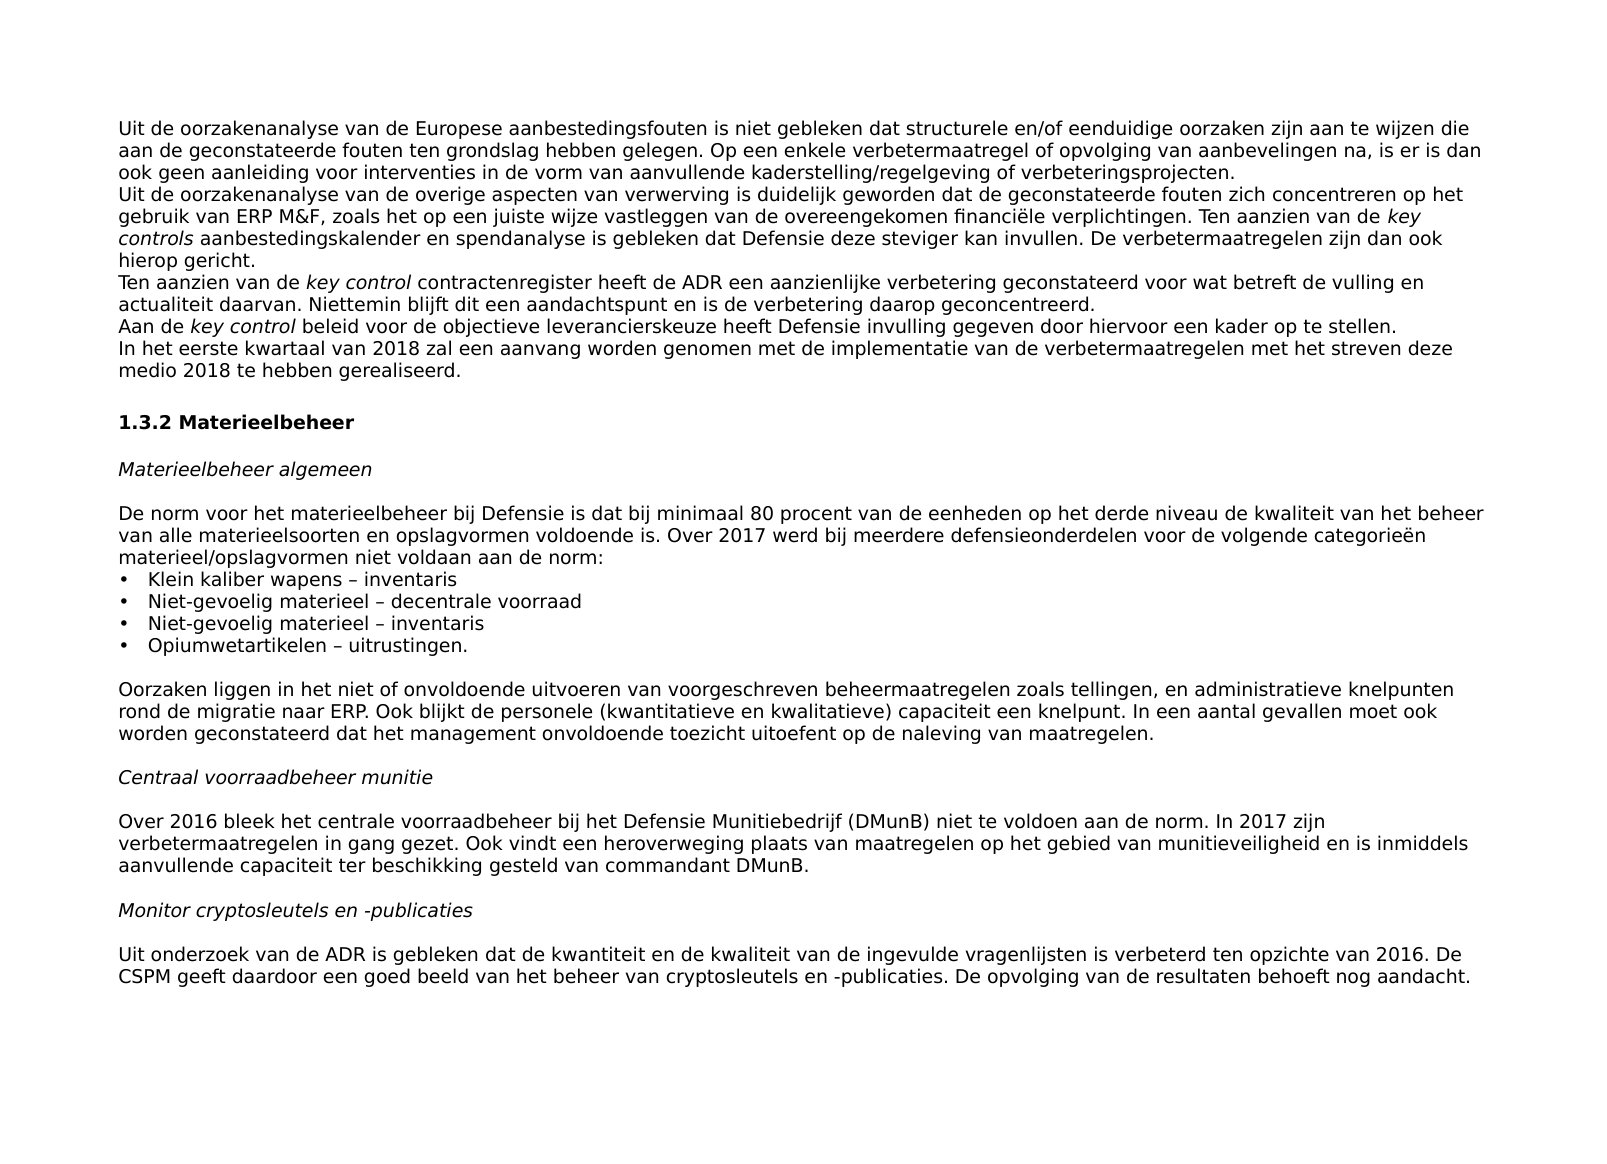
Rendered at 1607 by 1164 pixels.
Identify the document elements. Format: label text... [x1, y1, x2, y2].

text Uit de oorzakenanalyse van de overige aspecten van verwerving is duidelijk geworden dat de geconstateerde fouten zich concentreren op het gebruik van ERP M&F, zoals het op een juiste wijze vastleggen van de overeengekomen financiële verplichtingen. Ten aanzien van de key controls aanbestedingskalender en spendanalyse is gebleken dat Defensie deze steviger kan invullen. De verbetermaatregelen zijn dan ook hierop gericht. [118, 184, 1488, 272]
text Uit onderzoek van de ADR is gebleken dat de kwantiteit en de kwaliteit van de ingevulde vragenlijsten is verbeterd ten opzichte van 2016. De CSPM geeft daardoor een goed beeld van het beheer van cryptosleutels en -publicaties. De opvolging van de resultaten behoeft nog aandacht. [118, 944, 1488, 988]
text • Niet-gevoelig materieel – decentrale voorraad [118, 591, 1488, 613]
subtitle Centraal voorraadbeheer munitie [118, 767, 1488, 789]
subtitle 1.3.2 Materieelbeheer [118, 412, 1488, 434]
text In het eerste kwartaal van 2018 zal een aanvang worden genomen met de implementatie van de verbetermaatregelen met het streven deze medio 2018 te hebben gerealiseerd. [118, 338, 1488, 382]
subtitle Monitor cryptosleutels en -publicaties [118, 899, 1488, 921]
subtitle Materieelbeheer algemeen [118, 459, 1488, 481]
text Oorzaken liggen in het niet of onvoldoende uitvoeren van voorgeschreven beheermaatregelen zoals tellingen, en administratieve knelpunten rond de migratie naar ERP. Ook blijkt de personele (kwantitatieve en kwalitatieve) capaciteit een knelpunt. In een aantal gevallen moet ook worden geconstateerd dat het management onvoldoende toezicht uitoefent op de naleving van maatregelen. [118, 679, 1488, 745]
text • Niet-gevoelig materieel – inventaris [118, 613, 1488, 635]
text Uit de oorzakenanalyse van de Europese aanbestedingsfouten is niet gebleken dat structurele en/of eenduidige oorzaken zijn aan te wijzen die aan de geconstateerde fouten ten grondslag hebben gelegen. Op een enkele verbetermaatregel of opvolging van aanbevelingen na, is er is dan ook geen aanleiding voor interventies in de vorm van aanvullende kaderstelling/regelgeving of verbeteringsprojecten. [118, 118, 1488, 184]
text Ten aanzien van de key control contractenregister heeft de ADR een aanzienlijke verbetering geconstateerd voor wat betreft de vulling en actualiteit daarvan. Niettemin blijft dit een aandachtspunt en is de verbetering daarop geconcentreerd. [118, 272, 1488, 316]
text • Opiumwetartikelen – uitrustingen. [118, 635, 1488, 657]
text Over 2016 bleek het centrale voorraadbeheer bij het Defensie Munitiebedrijf (DMunB) niet te voldoen aan de norm. In 2017 zijn verbetermaatregelen in gang gezet. Ook vindt een heroverweging plaats van maatregelen op het gebied van munitieveiligheid en is inmiddels aanvullende capaciteit ter beschikking gesteld van commandant DMunB. [118, 811, 1488, 877]
text • Klein kaliber wapens – inventaris [118, 569, 1488, 591]
text De norm voor het materieelbeheer bij Defensie is dat bij minimaal 80 procent van de eenheden op het derde niveau de kwaliteit van het beheer van alle materieelsoorten en opslagvormen voldoende is. Over 2017 werd bij meerdere defensieonderdelen voor de volgende categorieën materieel/opslagvormen niet voldaan aan de norm: [118, 503, 1488, 569]
text Aan de key control beleid voor de objectieve leverancierskeuze heeft Defensie invulling gegeven door hiervoor een kader op te stellen. [118, 316, 1488, 338]
